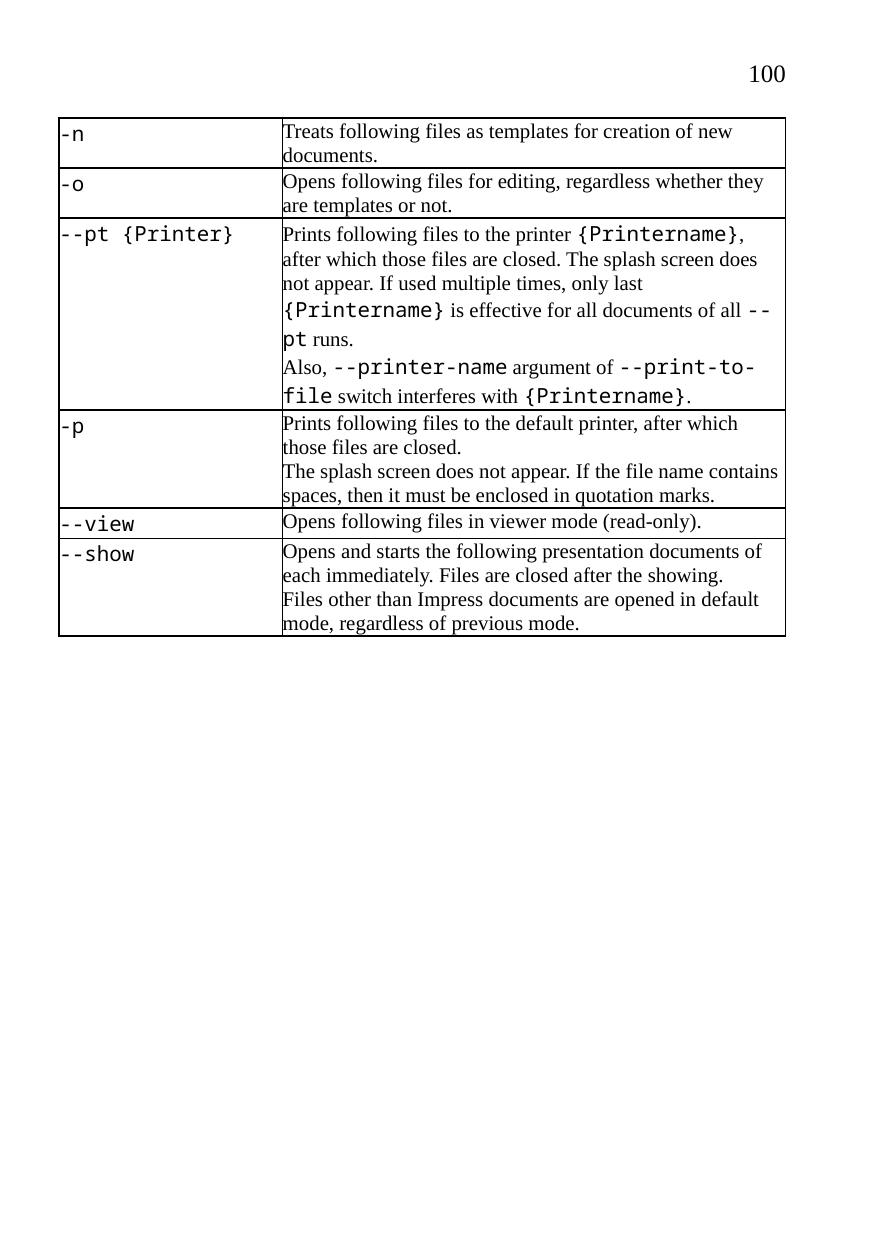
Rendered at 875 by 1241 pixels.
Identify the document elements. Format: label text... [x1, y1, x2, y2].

table_cell Prints following files to the printer {Printername}, after which those files are closed. The splash screen does not appear. If used multiple times, only last {Printername} is effective for all documents of all --pt runs. Also, --printer-name argument of --print-to-file switch interferes with {Printername}. [283, 219, 785, 409]
table_cell Opens following files in viewer mode (read-only). [283, 509, 785, 537]
table_cell Prints following files to the default printer, after which those files are closed. The splash screen does not appear. If the file name contains spaces, then it must be enclosed in quotation marks. [283, 411, 785, 507]
table_cell -o [60, 169, 282, 217]
table_cell --show [60, 539, 282, 635]
table_cell --pt {Printer} [60, 219, 282, 409]
table_header -n [60, 119, 282, 167]
table_cell --view [60, 509, 282, 537]
table_cell -p [60, 411, 282, 507]
table_header Treats following files as templates for creation of new documents. [283, 119, 785, 167]
table_cell Opens following files for editing, regardless whether they are templates or not. [283, 169, 785, 217]
table_cell Opens and starts the following presentation documents of each immediately. Files are closed after the showing. Files other than Impress documents are opened in default mode, regardless of previous mode. [283, 539, 785, 635]
